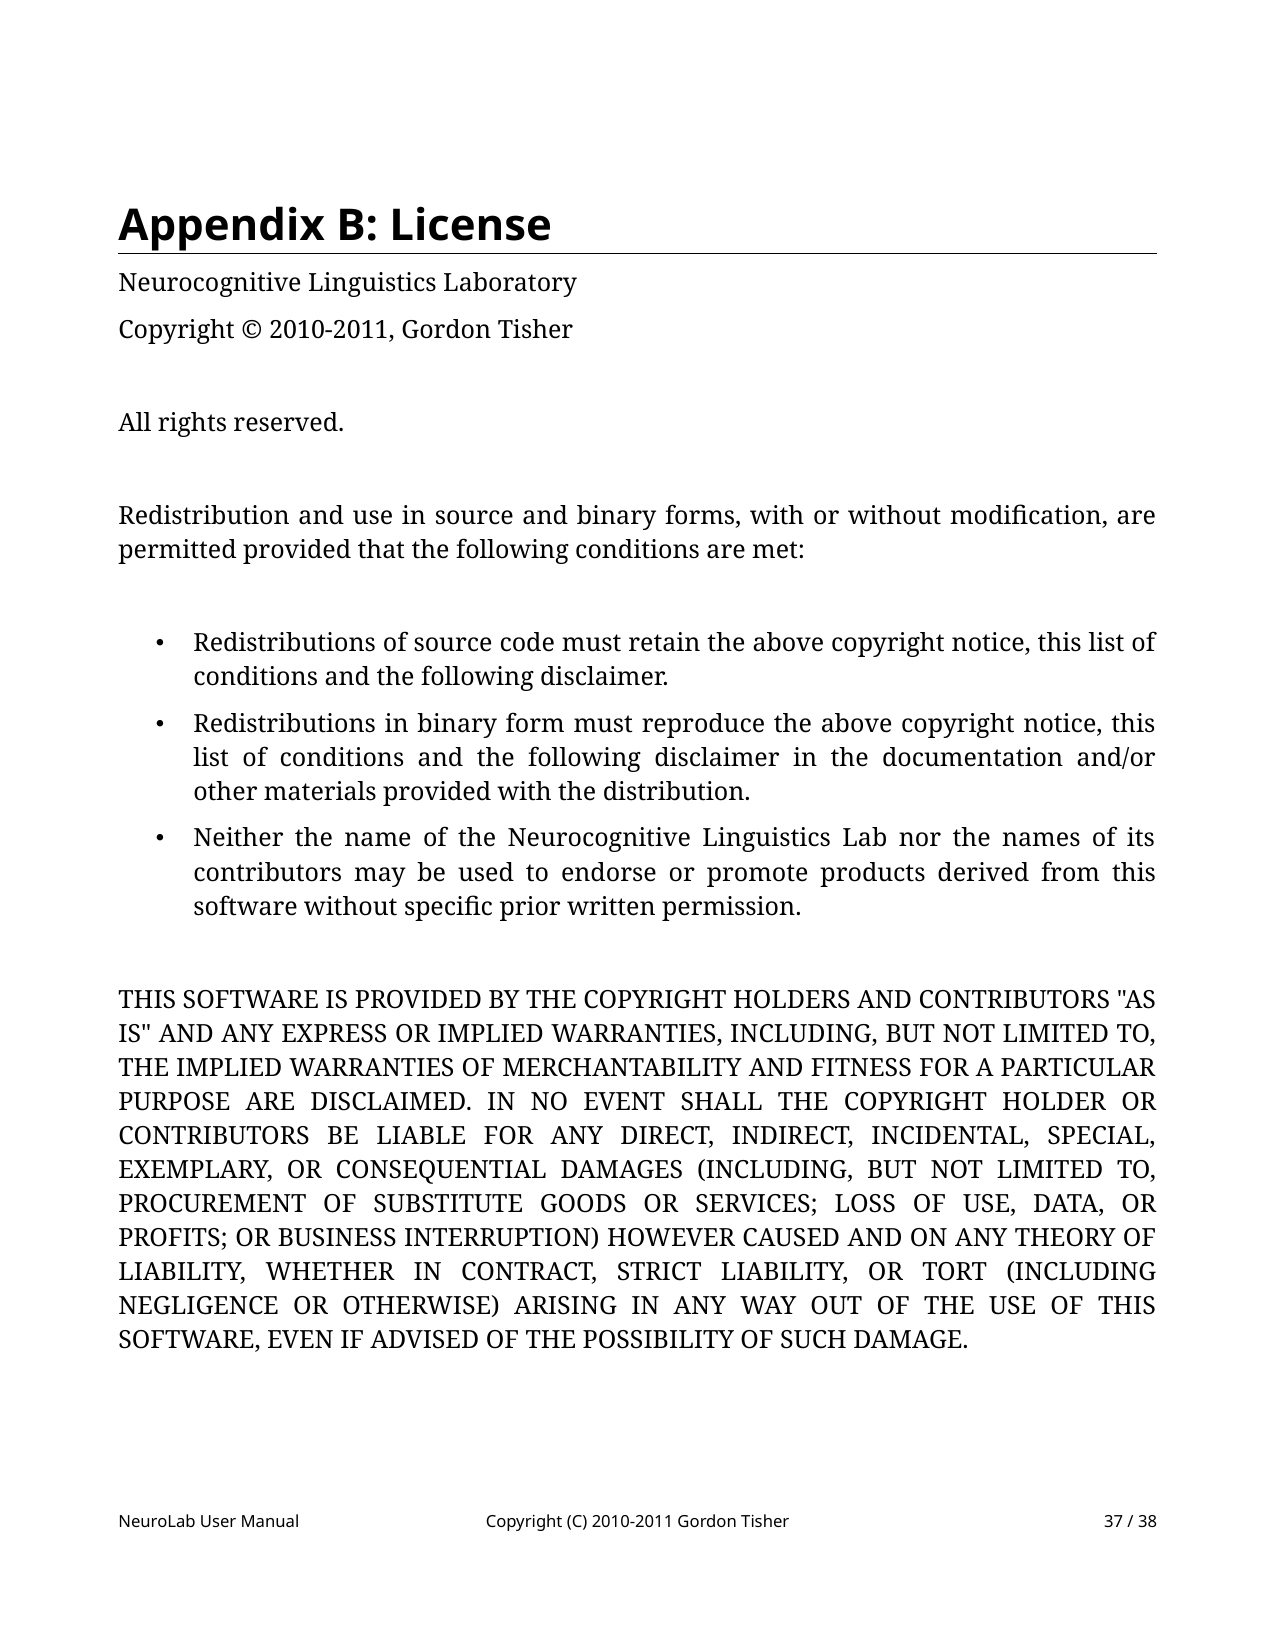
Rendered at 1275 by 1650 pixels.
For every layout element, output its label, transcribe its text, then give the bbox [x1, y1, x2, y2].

text Redistribution and use in source and binary forms, with or without modification, are permitted provided that the following conditions are met: [118, 498, 1157, 566]
text Copyright © 2010-2011, Gordon Tisher [118, 311, 1157, 345]
text THIS SOFTWARE IS PROVIDED BY THE COPYRIGHT HOLDERS AND CONTRIBUTORS "AS IS" AND ANY EXPRESS OR IMPLIED WARRANTIES, INCLUDING, BUT NOT LIMITED TO, THE IMPLIED WARRANTIES OF MERCHANTABILITY AND FITNESS FOR A PARTICULAR PURPOSE ARE DISCLAIMED. IN NO EVENT SHALL THE COPYRIGHT HOLDER OR CONTRIBUTORS BE LIABLE FOR ANY DIRECT, INDIRECT, INCIDENTAL, SPECIAL, EXEMPLARY, OR CONSEQUENTIAL DAMAGES (INCLUDING, BUT NOT LIMITED TO, PROCUREMENT OF SUBSTITUTE GOODS OR SERVICES; LOSS OF USE, DATA, OR PROFITS; OR BUSINESS INTERRUPTION) HOWEVER CAUSED AND ON ANY THEORY OF LIABILITY, WHETHER IN CONTRACT, STRICT LIABILITY, OR TORT (INCLUDING NEGLIGENCE OR OTHERWISE) ARISING IN ANY WAY OUT OF THE USE OF THIS SOFTWARE, EVEN IF ADVISED OF THE POSSIBILITY OF SUCH DAMAGE. [118, 981, 1157, 1356]
list Redistributions in binary form must reproduce the above copyright notice, this list of conditions and the following disclaimer in the documentation and/or other materials provided with the distribution. [156, 705, 1157, 808]
list Neither the name of the Neurocognitive Linguistics Lab nor the names of its contributors may be used to endorse or promote products derived from this software without specific prior written permission. [156, 820, 1157, 922]
subtitle Appendix B: License [118, 193, 1157, 253]
text All rights reserved. [118, 404, 1157, 438]
list Redistributions of source code must retain the above copyright notice, this list of conditions and the following disclaimer. [156, 625, 1157, 693]
text Neurocognitive Linguistics Laboratory [118, 265, 1157, 299]
